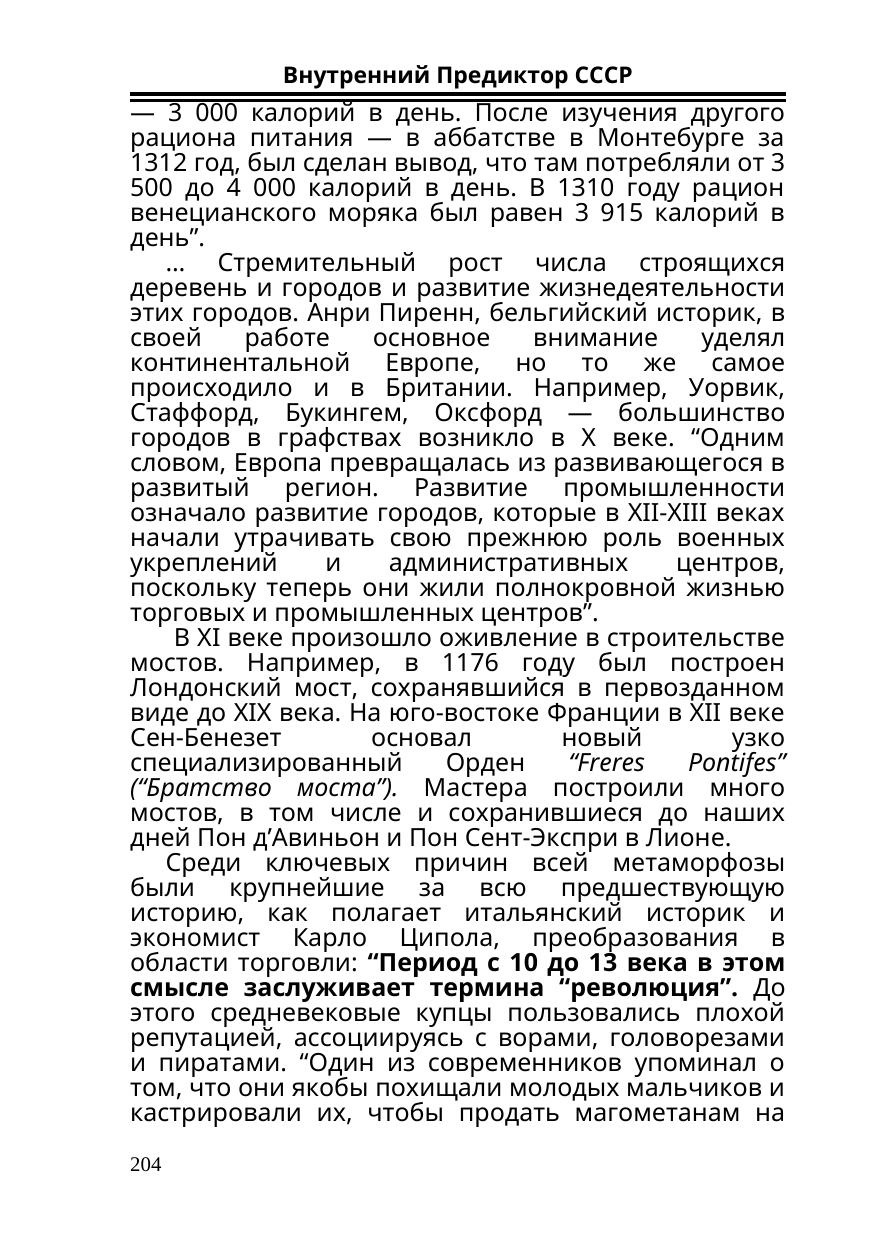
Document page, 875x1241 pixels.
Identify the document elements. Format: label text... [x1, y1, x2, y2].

text Среди ключевых причин всей метаморфозы были крупнейшие за всю предшествующую историю, как полагает итальянский историк и экономист Карло Ципола, преобразования в области торговли: “Период с 10 до 13 века в этом смысле заслуживает термина “революция”. До этого средневековые купцы пользовались плохой репутацией, ассоциируясь с ворами, головорезами и пиратами. “Один из современников упоминал о том, что они якобы похищали молодых мальчиков и кастрировали их, чтобы продать магометанам на [130, 852, 786, 1127]
text — 3 000 калорий в день. После изучения другого рациона питания — в аббатстве в Монтебурге за 1312 год, был сделан вывод, что там потребляли от 3 500 до 4 000 калорий в день. В 1310 году рацион венецианского моряка был равен 3 915 калорий в день”. [130, 102, 786, 252]
text В XI веке произошло оживление в строительстве мостов. Например, в 1176 году был построен Лондонский мост, сохранявшийся в первозданном виде до XIX века. На юго-востоке Франции в XII веке Сен-Бенезет основал новый узко специализированный Орден “Freres Pontifes” (“Братство моста”). Мастера построили много мостов, в том числе и сохранившиеся до наших дней Пон д’Авиньон и Пон Сент-Экспри в Лионе. [130, 627, 786, 852]
text … Стремительный рост числа строящихся деревень и городов и развитие жизнедеятельности этих городов. Анри Пиренн, бельгийский историк, в своей работе основное внимание уделял континентальной Европе, но то же самое происходило и в Британии. Например, Уорвик, Стаффорд, Букингем, Оксфорд — большинство городов в графствах возникло в Х веке. “Одним словом, Европа превращалась из развивающегося в развитый регион. Развитие промышленности означало развитие городов, которые в XII-XIII веках начали утрачивать свою прежнюю роль военных укреплений и административных центров, поскольку теперь они жили полнокровной жизнью торговых и промышленных центров”. [130, 252, 786, 627]
